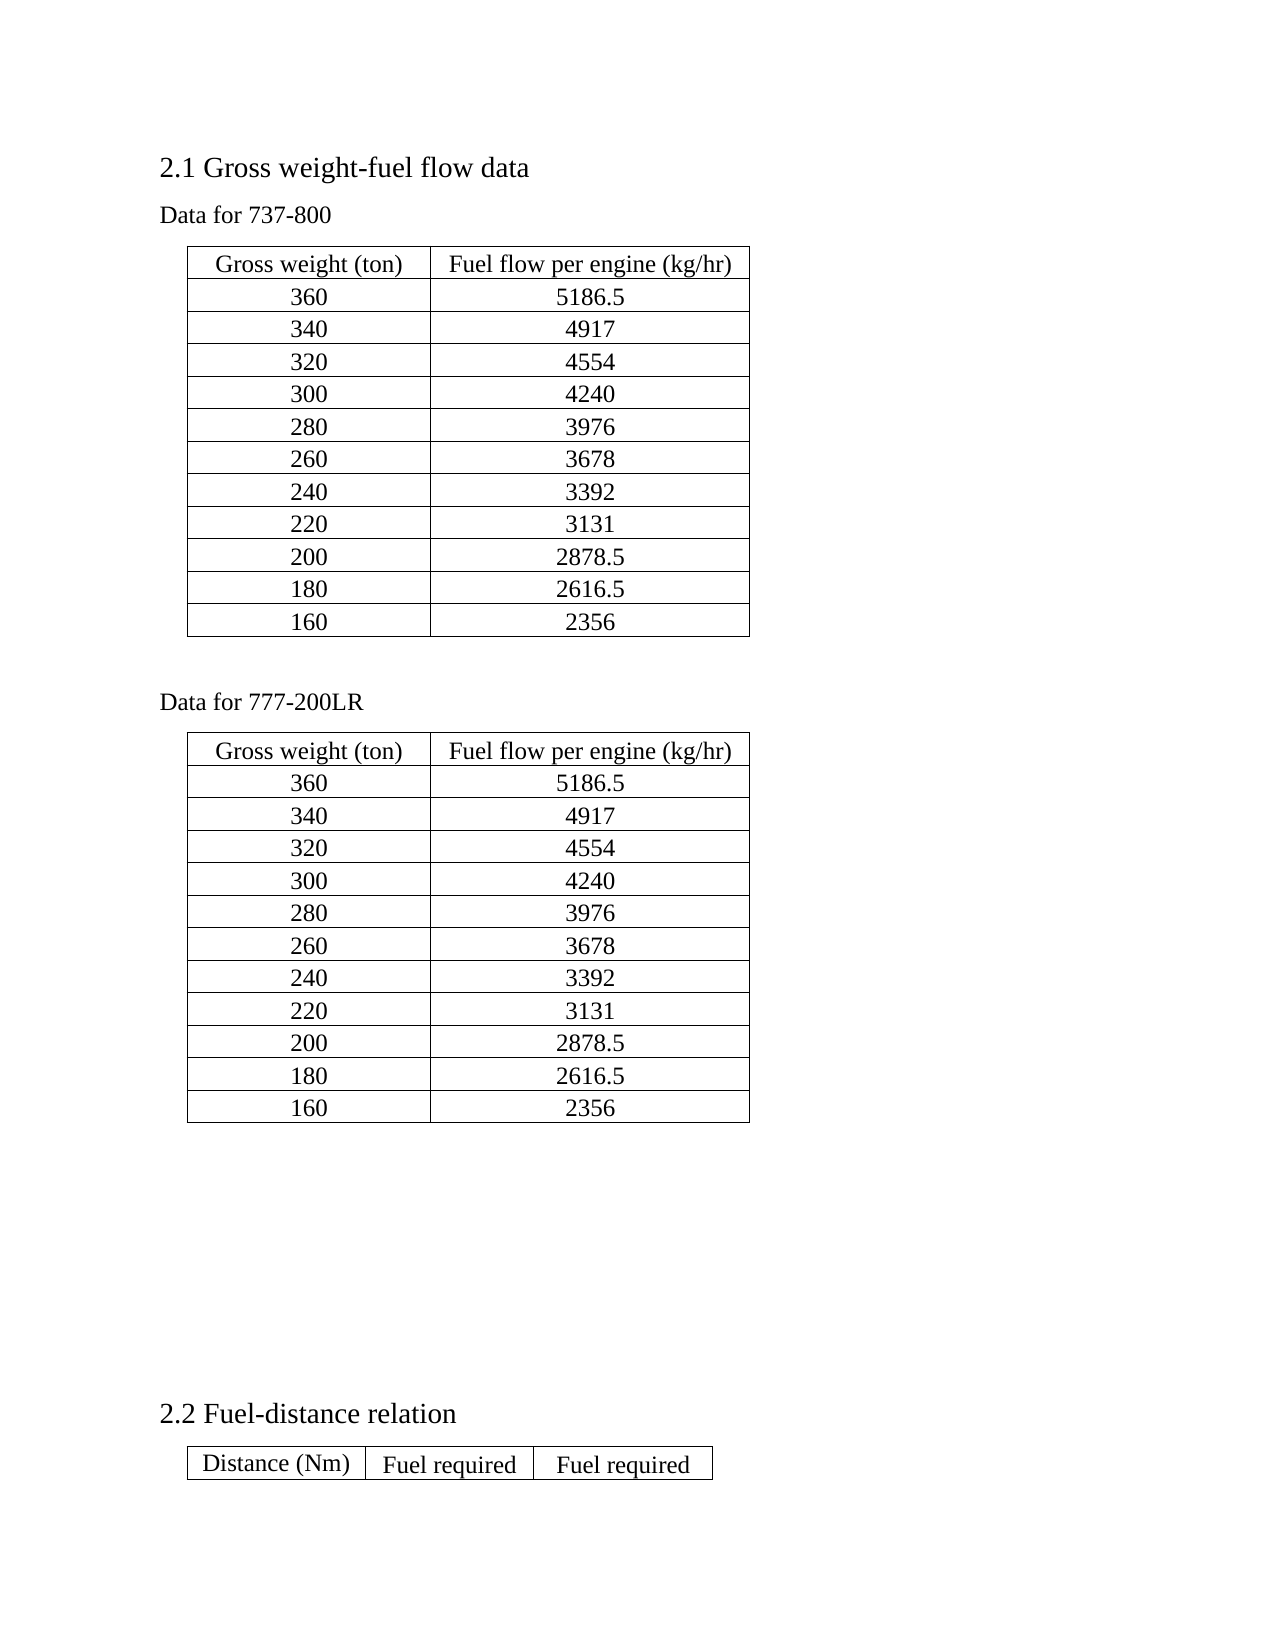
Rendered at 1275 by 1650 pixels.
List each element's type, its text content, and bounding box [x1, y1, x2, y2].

table_cell 320 [188, 344, 430, 376]
table_cell 280 [188, 896, 430, 927]
table_cell 2878.5 [431, 539, 749, 571]
list Gross weight-fuel flow data [159, 150, 1125, 183]
table_cell 3131 [431, 993, 749, 1025]
table_cell 3976 [431, 896, 749, 927]
table_cell 3392 [431, 961, 749, 992]
table_cell 3976 [431, 409, 749, 441]
table_cell 360 [188, 766, 430, 797]
table_header Fuel flow per engine (kg/hr) [431, 247, 749, 278]
table_cell 5186.5 [431, 766, 749, 797]
table_cell 180 [188, 1058, 430, 1090]
table_header Distance (Nm) [188, 1447, 365, 1478]
table_cell 3131 [431, 507, 749, 538]
table_cell 4240 [431, 377, 749, 408]
text 2.2 Fuel-distance relation [159, 1396, 1125, 1429]
table_cell 4917 [431, 312, 749, 343]
table_cell 220 [188, 993, 430, 1025]
table_cell 2616.5 [431, 572, 749, 603]
table_cell 4554 [431, 344, 749, 376]
table_cell 5186.5 [431, 279, 749, 311]
table_cell 180 [188, 572, 430, 603]
table_cell 160 [188, 1091, 430, 1122]
table_header Fuel flow per engine (kg/hr) [431, 733, 749, 765]
text Data for 777-200LR [159, 687, 1125, 716]
table_cell 3678 [431, 442, 749, 473]
table_cell 260 [188, 442, 430, 473]
table_cell 320 [188, 831, 430, 862]
table_cell 4554 [431, 831, 749, 862]
table_cell 240 [188, 474, 430, 506]
table_cell 2356 [431, 604, 749, 636]
table_cell 4240 [431, 863, 749, 895]
table_cell 300 [188, 377, 430, 408]
table_header Gross weight (ton) [188, 733, 430, 765]
text Data for 737-800 [159, 200, 1125, 229]
table_cell 3392 [431, 474, 749, 506]
table_cell 2878.5 [431, 1026, 749, 1057]
table_cell 4917 [431, 798, 749, 830]
table_header Fuel required [534, 1447, 712, 1478]
table_header Gross weight (ton) [188, 247, 430, 278]
table_cell 200 [188, 539, 430, 571]
table_cell 360 [188, 279, 430, 311]
table_cell 2356 [431, 1091, 749, 1122]
table_cell 220 [188, 507, 430, 538]
table_cell 260 [188, 928, 430, 960]
table_cell 340 [188, 312, 430, 343]
table_cell 2616.5 [431, 1058, 749, 1090]
table_cell 280 [188, 409, 430, 441]
table_cell 300 [188, 863, 430, 895]
table_cell 200 [188, 1026, 430, 1057]
table_cell 160 [188, 604, 430, 636]
table_cell 3678 [431, 928, 749, 960]
table_cell 340 [188, 798, 430, 830]
table_cell 240 [188, 961, 430, 992]
table_header Fuel required [366, 1447, 533, 1478]
